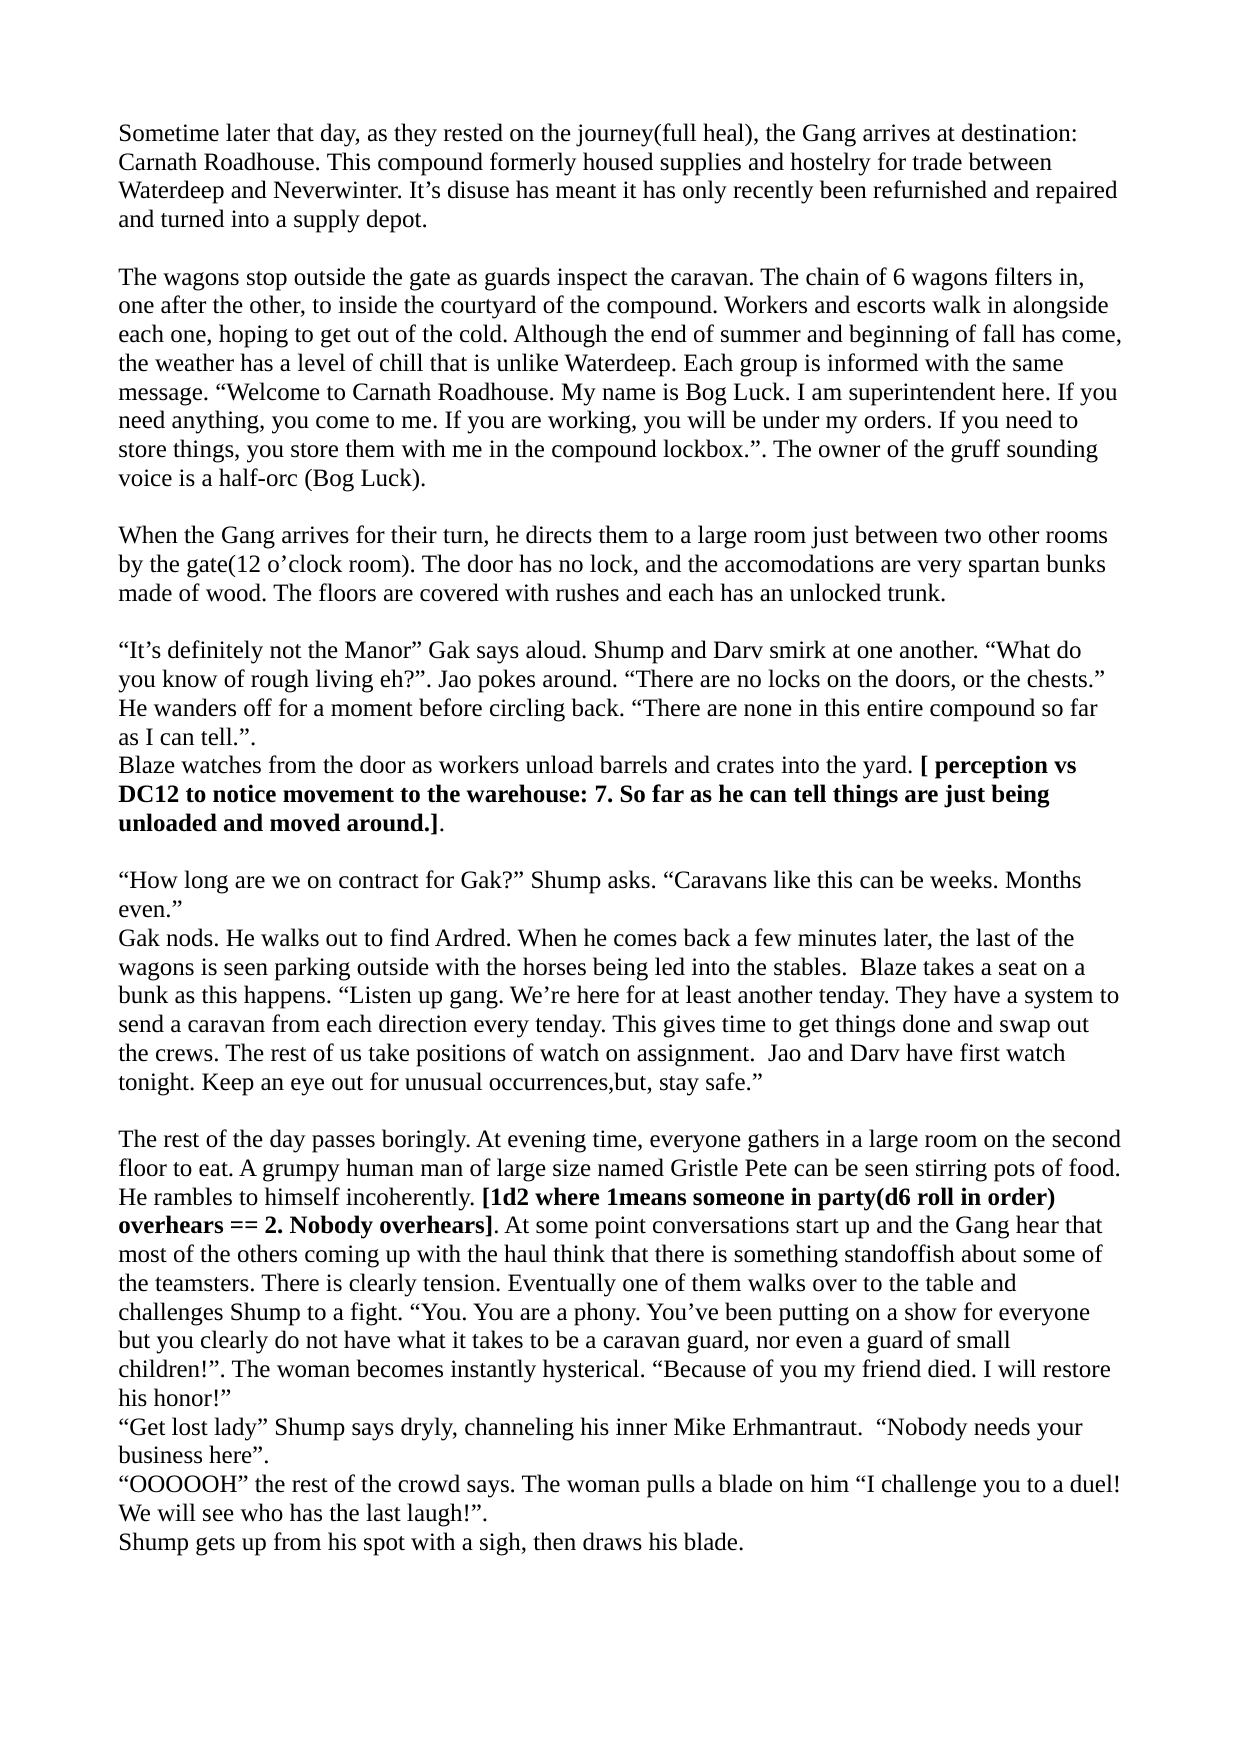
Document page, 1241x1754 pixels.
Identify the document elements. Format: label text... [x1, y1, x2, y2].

text The wagons stop outside the gate as guards inspect the caravan. The chain of 6 wagons filters in, one after the other, to inside the courtyard of the compound. Workers and escorts walk in alongside each one, hoping to get out of the cold. Although the end of summer and beginning of fall has come, the weather has a level of chill that is unlike Waterdeep. Each group is informed with the same message. “Welcome to Carnath Roadhouse. My name is Bog Luck. I am superintendent here. If you need anything, you come to me. If you are working, you will be under my orders. If you need to store things, you store them with me in the compound lockbox.”. The owner of the gruff sounding voice is a half-orc (Bog Luck). [118, 262, 1122, 492]
text “How long are we on contract for Gak?” Shump asks. “Caravans like this can be weeks. Months even.” [118, 866, 1122, 923]
text Gak nods. He walks out to find Ardred. When he comes back a few minutes later, the last of the wagons is seen parking outside with the horses being led into the stables. Blaze takes a seat on a bunk as this happens. “Listen up gang. We’re here for at least another tenday. They have a system to send a caravan from each direction every tenday. This gives time to get things done and swap out the crews. The rest of us take positions of watch on assignment. Jao and Darv have first watch tonight. Keep an eye out for unusual occurrences,but, stay safe.” [118, 923, 1122, 1096]
text “OOOOOH” the rest of the crowd says. The woman pulls a blade on him “I challenge you to a duel! We will see who has the last laugh!”. [118, 1469, 1122, 1527]
text Sometime later that day, as they rested on the journey(full heal), the Gang arrives at destination: Carnath Roadhouse. This compound formerly housed supplies and hostelry for trade between Waterdeep and Neverwinter. It’s disuse has meant it has only recently been refurnished and repaired and turned into a supply depot. [118, 118, 1122, 233]
text “Get lost lady” Shump says dryly, channeling his inner Mike Erhmantraut. “Nobody needs your business here”. [118, 1412, 1122, 1469]
text Blaze watches from the door as workers unload barrels and crates into the yard. [ perception vs DC12 to notice movement to the warehouse: 7. So far as he can tell things are just being unloaded and moved around.]. [118, 751, 1122, 837]
text When the Gang arrives for their turn, he directs them to a large room just between two other rooms by the gate(12 o’clock room). The door has no lock, and the accomodations are very spartan bunks made of wood. The floors are covered with rushes and each has an unlocked trunk. [118, 521, 1122, 607]
text “It’s definitely not the Manor” Gak says aloud. Shump and Darv smirk at one another. “What do you know of rough living eh?”. Jao pokes around. “There are no locks on the doors, or the chests.” He wanders off for a moment before circling back. “There are none in this entire compound so far as I can tell.”. [118, 636, 1122, 751]
text Shump gets up from his spot with a sigh, then draws his blade. [118, 1527, 1122, 1556]
text The rest of the day passes boringly. At evening time, everyone gathers in a large room on the second floor to eat. A grumpy human man of large size named Gristle Pete can be seen stirring pots of food. He rambles to himself incoherently. [1d2 where 1means someone in party(d6 roll in order) overhears == 2. Nobody overhears]. At some point conversations start up and the Gang hear that most of the others coming up with the haul think that there is something standoffish about some of the teamsters. There is clearly tension. Eventually one of them walks over to the table and challenges Shump to a fight. “You. You are a phony. You’ve been putting on a show for everyone but you clearly do not have what it takes to be a caravan guard, nor even a guard of small children!”. The woman becomes instantly hysterical. “Because of you my friend died. I will restore his honor!” [118, 1124, 1122, 1412]
